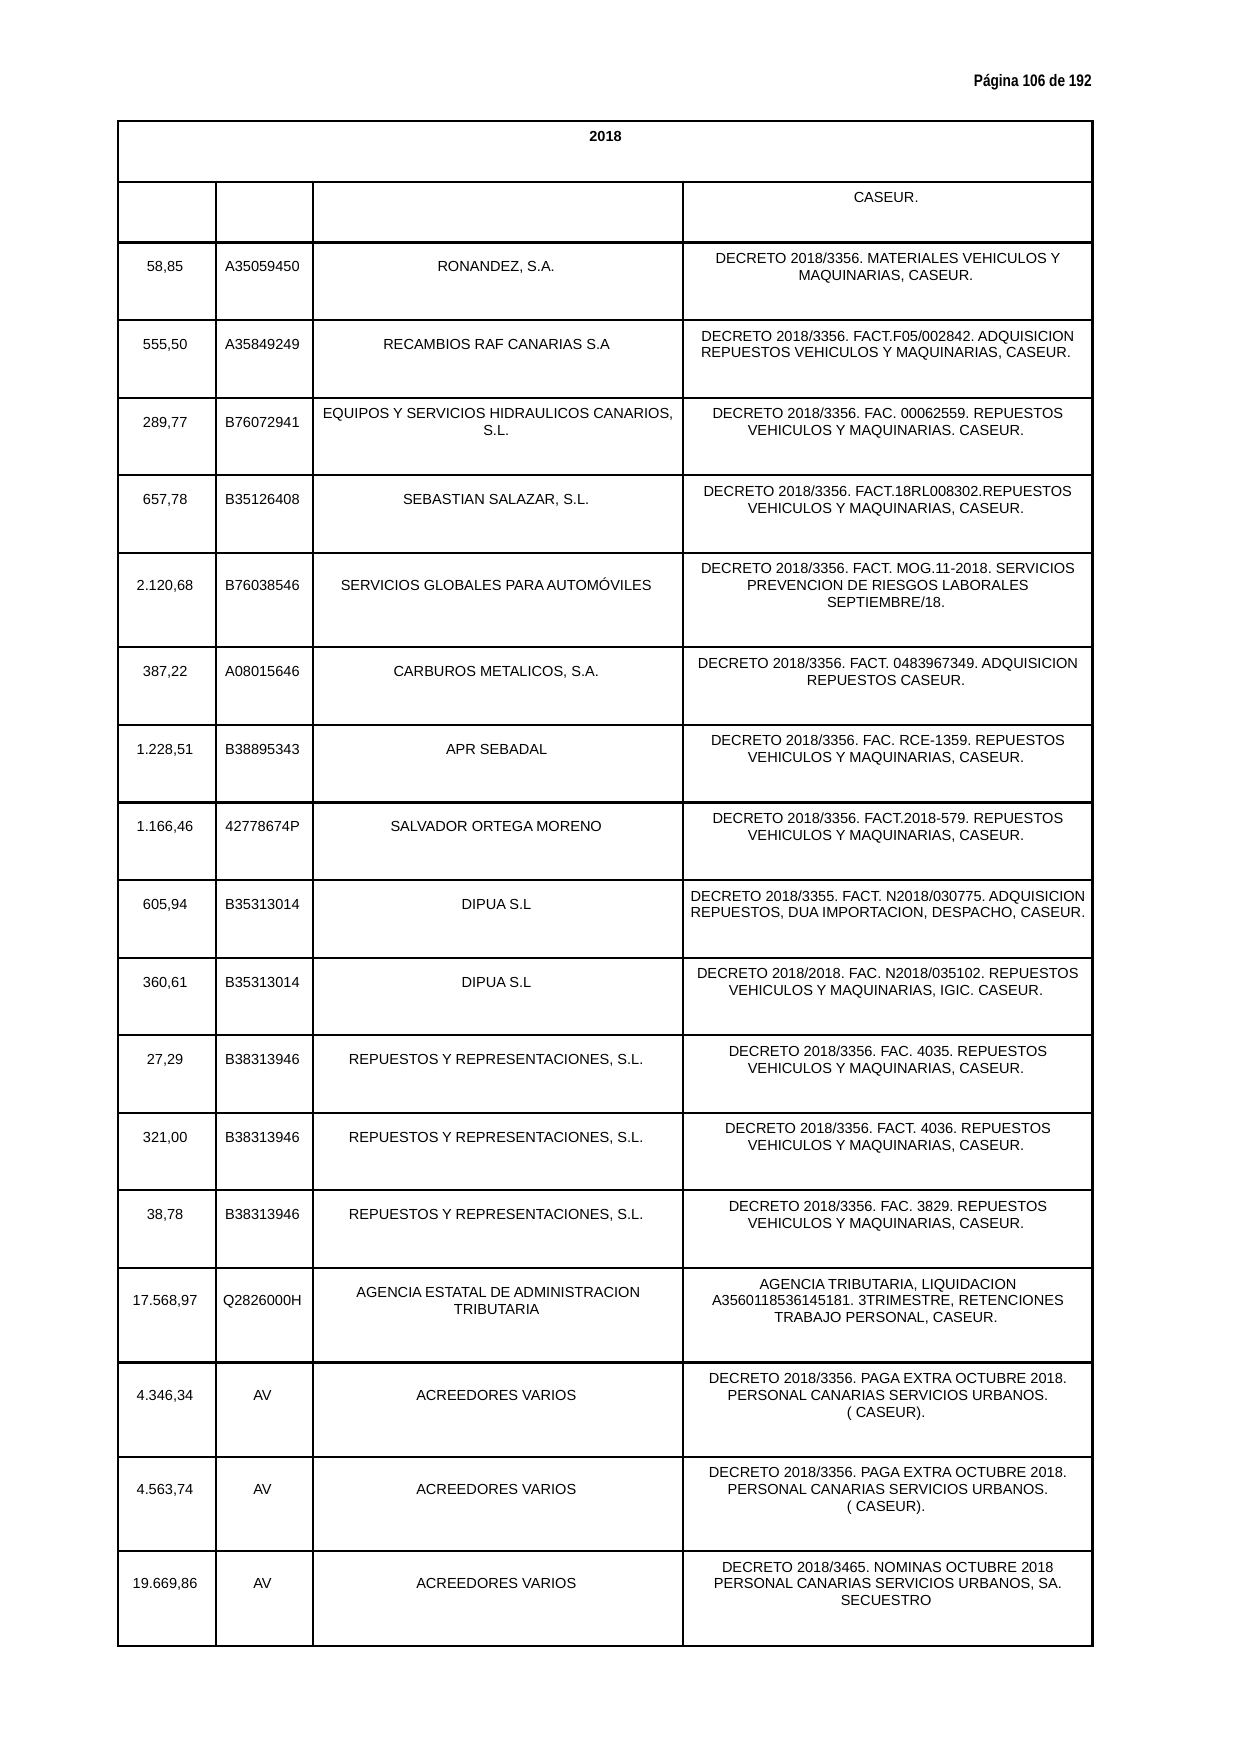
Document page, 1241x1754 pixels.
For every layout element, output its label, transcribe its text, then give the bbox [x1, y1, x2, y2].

table_cell AGENCIA TRIBUTARIA, LIQUIDACION A3560118536145181. 3TRIMESTRE, RETENCIONES TRABAJO PERSONAL, CASEUR. [684, 1269, 1091, 1361]
table_cell B38313946 [217, 1191, 312, 1267]
table_cell ACREEDORES VARIOS [314, 1458, 682, 1550]
table_cell DECRETO 2018/3356. FACT.F05/002842. ADQUISICION REPUESTOS VEHICULOS Y MAQUINARIAS, CASEUR. [684, 321, 1091, 397]
table_cell REPUESTOS Y REPRESENTACIONES, S.L. [314, 1191, 682, 1267]
table_cell APR SEBADAL [314, 726, 682, 801]
table_cell RECAMBIOS RAF CANARIAS S.A [314, 321, 682, 397]
table_cell DECRETO 2018/3356. FACT. MOG.11-2018. SERVICIOS PREVENCION DE RIESGOS LABORALES SEPTIEMBRE/18. [684, 554, 1091, 646]
table_cell 1.166,46 [119, 804, 215, 879]
table_cell DECRETO 2018/3356. PAGA EXTRA OCTUBRE 2018. PERSONAL CANARIAS SERVICIOS URBANOS.( CASEUR). [684, 1458, 1091, 1550]
table_cell SEBASTIAN SALAZAR, S.L. [314, 476, 682, 552]
table_cell 360,61 [119, 959, 215, 1034]
table_cell 2.120,68 [119, 554, 215, 646]
table_cell DECRETO 2018/3356. FAC. RCE-1359. REPUESTOS VEHICULOS Y MAQUINARIAS, CASEUR. [684, 726, 1091, 801]
table_cell 289,77 [119, 399, 215, 474]
table_cell Q2826000H [217, 1269, 312, 1361]
table_cell REPUESTOS Y REPRESENTACIONES, S.L. [314, 1114, 682, 1189]
table_cell B38313946 [217, 1114, 312, 1189]
table_header 2018 [119, 122, 1091, 181]
table_cell 27,29 [119, 1036, 215, 1112]
table_cell B35126408 [217, 476, 312, 552]
table_cell DIPUA S.L [314, 881, 682, 957]
table_cell CARBUROS METALICOS, S.A. [314, 648, 682, 724]
table_cell 58,85 [119, 244, 215, 319]
table_cell B38313946 [217, 1036, 312, 1112]
table_cell [314, 183, 682, 241]
table_cell 555,50 [119, 321, 215, 397]
table_cell 387,22 [119, 648, 215, 724]
table_cell B35313014 [217, 959, 312, 1034]
table_cell 657,78 [119, 476, 215, 552]
table_cell 17.568,97 [119, 1269, 215, 1361]
table_cell RONANDEZ, S.A. [314, 244, 682, 319]
table_cell 19.669,86 [119, 1552, 215, 1644]
table_cell 38,78 [119, 1191, 215, 1267]
table_cell DECRETO 2018/3356. FACT. 0483967349. ADQUISICION REPUESTOS CASEUR. [684, 648, 1091, 724]
table_cell ACREEDORES VARIOS [314, 1552, 682, 1644]
table_cell DECRETO 2018/3356. FACT.18RL008302.REPUESTOS VEHICULOS Y MAQUINARIAS, CASEUR. [684, 476, 1091, 552]
table_cell DECRETO 2018/3356. FAC. 3829. REPUESTOS VEHICULOS Y MAQUINARIAS, CASEUR. [684, 1191, 1091, 1267]
table_cell DECRETO 2018/3356. FACT. 4036. REPUESTOS VEHICULOS Y MAQUINARIAS, CASEUR. [684, 1114, 1091, 1189]
table_cell 4.346,34 [119, 1364, 215, 1456]
table_cell DECRETO 2018/3355. FACT. N2018/030775. ADQUISICION REPUESTOS, DUA IMPORTACION, DESPACHO, CASEUR. [684, 881, 1091, 957]
table_cell SALVADOR ORTEGA MORENO [314, 804, 682, 879]
table_cell A35059450 [217, 244, 312, 319]
table_cell 42778674P [217, 804, 312, 879]
table_cell DECRETO 2018/3356. PAGA EXTRA OCTUBRE 2018. PERSONAL CANARIAS SERVICIOS URBANOS.( CASEUR). [684, 1364, 1091, 1456]
table_cell ACREEDORES VARIOS [314, 1364, 682, 1456]
table_cell 321,00 [119, 1114, 215, 1189]
table_cell 605,94 [119, 881, 215, 957]
table_cell AV [217, 1552, 312, 1644]
table_cell DECRETO 2018/3356. MATERIALES VEHICULOS Y MAQUINARIAS, CASEUR. [684, 244, 1091, 319]
table_cell AV [217, 1364, 312, 1456]
table_cell AV [217, 1458, 312, 1550]
table_cell SERVICIOS GLOBALES PARA AUTOMÓVILES [314, 554, 682, 646]
table_cell 1.228,51 [119, 726, 215, 801]
table_cell B35313014 [217, 881, 312, 957]
table_cell DECRETO 2018/3356. FACT.2018-579. REPUESTOS VEHICULOS Y MAQUINARIAS, CASEUR. [684, 804, 1091, 879]
table_cell A08015646 [217, 648, 312, 724]
table_cell [217, 183, 312, 241]
table_cell 4.563,74 [119, 1458, 215, 1550]
table_cell DECRETO 2018/3356. FAC. 00062559. REPUESTOS VEHICULOS Y MAQUINARIAS. CASEUR. [684, 399, 1091, 474]
table_cell DECRETO 2018/3356. FAC. 4035. REPUESTOS VEHICULOS Y MAQUINARIAS, CASEUR. [684, 1036, 1091, 1112]
table_cell A35849249 [217, 321, 312, 397]
table_cell [119, 183, 215, 241]
table_cell CASEUR. [684, 183, 1091, 241]
table_cell B76038546 [217, 554, 312, 646]
table_cell AGENCIA ESTATAL DE ADMINISTRACION TRIBUTARIA [314, 1269, 682, 1361]
table_cell DECRETO 2018/2018. FAC. N2018/035102. REPUESTOS VEHICULOS Y MAQUINARIAS, IGIC. CASEUR. [684, 959, 1091, 1034]
table_cell B38895343 [217, 726, 312, 801]
table_cell DIPUA S.L [314, 959, 682, 1034]
table_cell REPUESTOS Y REPRESENTACIONES, S.L. [314, 1036, 682, 1112]
table_cell DECRETO 2018/3465. NOMINAS OCTUBRE 2018 PERSONAL CANARIAS SERVICIOS URBANOS, SA. SECUESTRO [684, 1552, 1091, 1644]
table_cell B76072941 [217, 399, 312, 474]
table_cell EQUIPOS Y SERVICIOS HIDRAULICOS CANARIOS, S.L. [314, 399, 682, 474]
